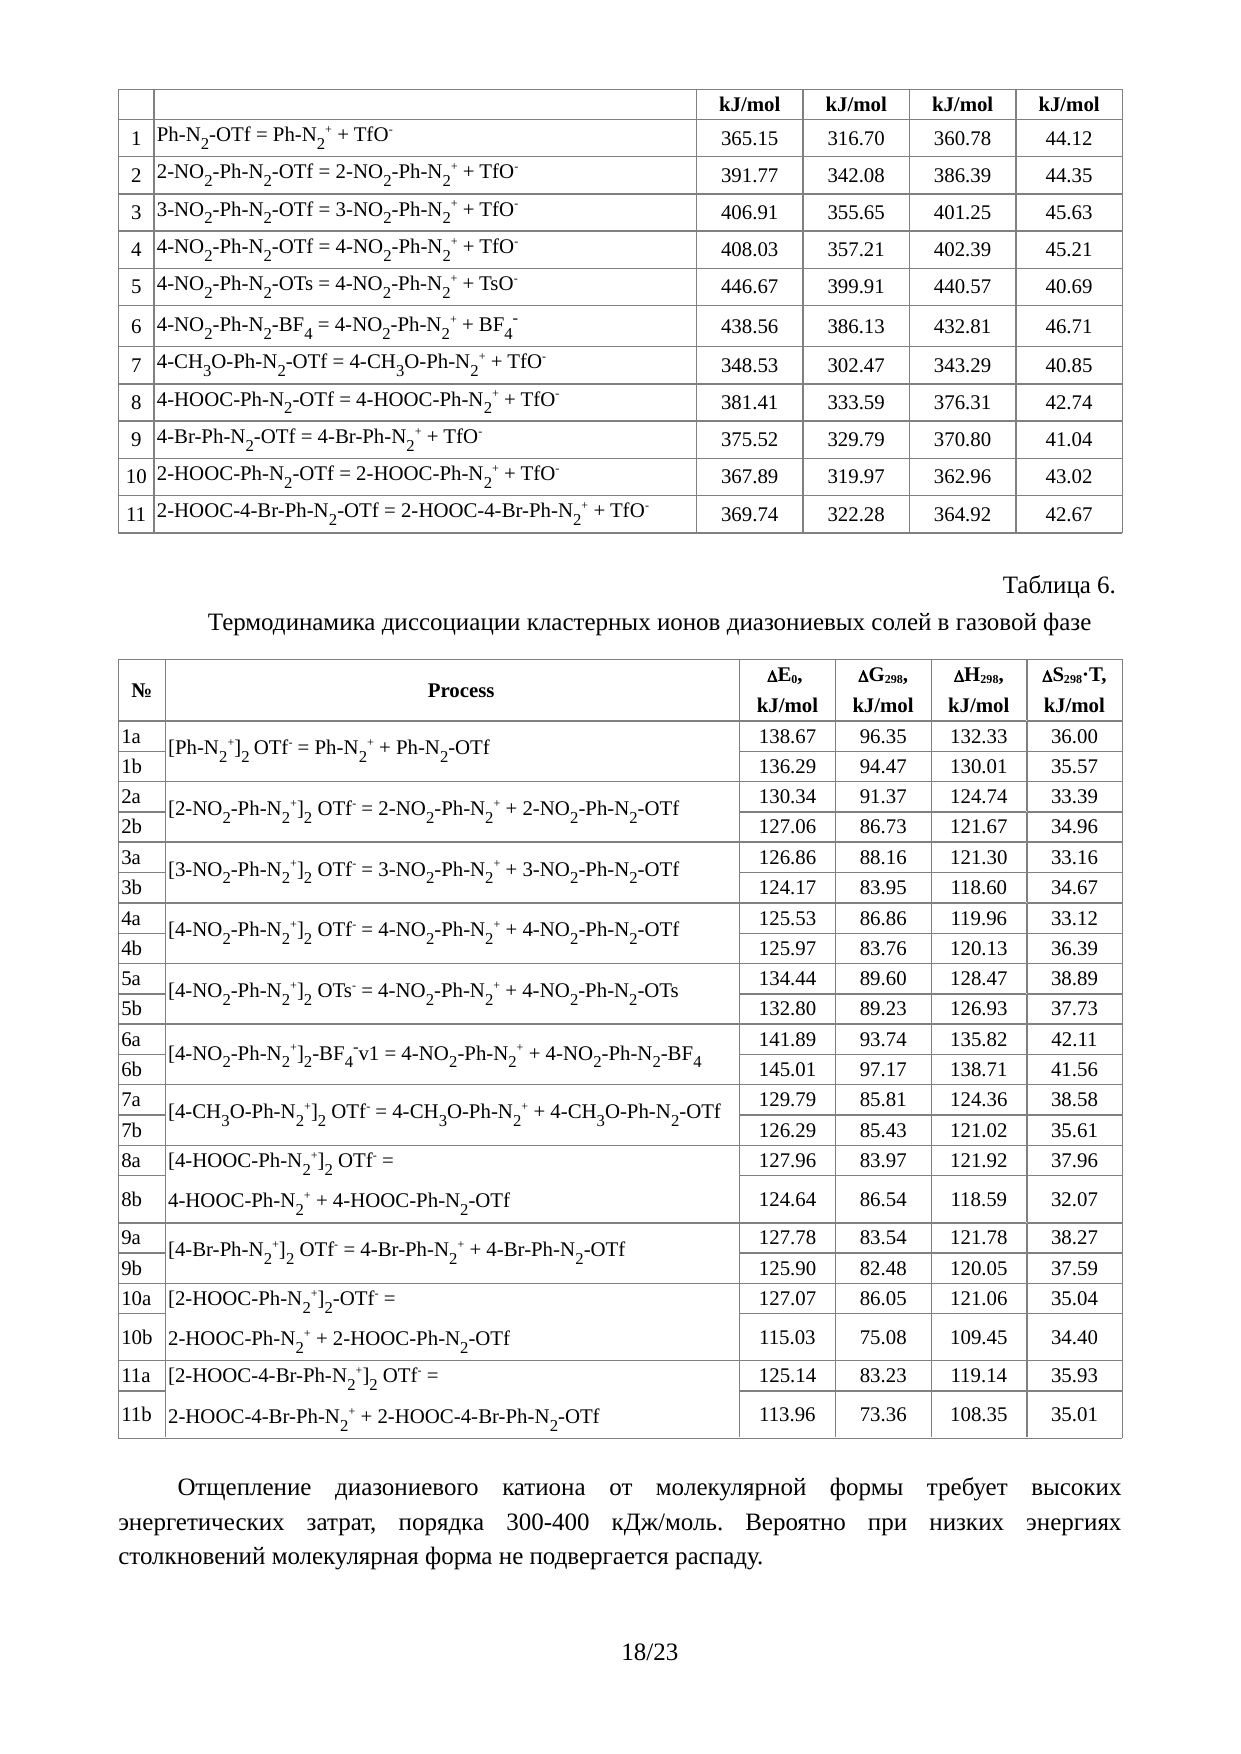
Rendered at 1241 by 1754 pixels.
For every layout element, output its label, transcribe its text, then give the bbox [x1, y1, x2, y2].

table_cell 5b [119, 995, 165, 1023]
table_cell 121.78 [932, 1224, 1026, 1252]
table_cell 43.02 [1017, 459, 1122, 495]
table_cell 44.35 [1017, 157, 1122, 193]
table_cell 406.91 [697, 195, 802, 230]
text Отщепление диазониевого катиона от молекулярной формы требует высоких энергетических затрат, порядка 300-400 кДж/моль. Вероятно при низких энергиях столкновений молекулярная форма не подвергается распаду. [118, 1472, 1122, 1570]
table_cell 6 [119, 306, 153, 346]
table_cell 4 [119, 232, 153, 268]
table_cell 401.25 [910, 195, 1015, 230]
table_cell 75.08 [836, 1314, 931, 1360]
table_cell 9 [119, 422, 153, 458]
table_cell 124.17 [740, 873, 835, 902]
table_cell 38.89 [1028, 964, 1122, 993]
table_cell 322.28 [804, 496, 909, 532]
table_cell 7 [119, 347, 153, 383]
table_cell 85.81 [836, 1085, 931, 1114]
table_cell 32.07 [1028, 1176, 1122, 1222]
table_cell 91.37 [836, 782, 931, 811]
table_cell 10b [119, 1314, 165, 1360]
table_cell [2-NO2-Ph-N2+]2 OTf- = 2-NO2-Ph-N2+ + 2-NO2-Ph-N2-OTf [166, 782, 739, 841]
table_cell 145.01 [740, 1055, 835, 1084]
table_cell 4-NO2-Ph-N2-BF4 = 4-NO2-Ph-N2+ + BF4- [155, 306, 696, 346]
table_cell 42.11 [1028, 1025, 1122, 1054]
table_cell 120.13 [932, 934, 1026, 963]
table_cell 369.74 [697, 496, 802, 532]
table_cell [4-NO2-Ph-N2+]2 OTf- = 4-NO2-Ph-N2+ + 4-NO2-Ph-N2-OTf [166, 904, 739, 963]
table_cell 440.57 [910, 269, 1015, 305]
table_cell 35.57 [1028, 752, 1122, 781]
table_cell 86.73 [836, 813, 931, 841]
table_cell 33.39 [1028, 782, 1122, 811]
table_cell 370.80 [910, 422, 1015, 458]
table_cell 3b [119, 873, 165, 902]
table_cell 364.92 [910, 496, 1015, 532]
table_cell 34.67 [1028, 873, 1122, 902]
table_cell 73.36 [836, 1392, 931, 1437]
table_cell 391.77 [697, 157, 802, 193]
table_cell 119.14 [932, 1361, 1026, 1390]
table_cell 97.17 [836, 1055, 931, 1084]
table_cell 402.39 [910, 232, 1015, 268]
table_cell 129.79 [740, 1085, 835, 1114]
table_cell 120.05 [932, 1254, 1026, 1283]
text Термодинамика диссоциации кластерных ионов диазониевых солей в газовой фазе [118, 607, 1122, 636]
table_cell 37.59 [1028, 1254, 1122, 1283]
table_cell 34.96 [1028, 813, 1122, 841]
table_cell [2-HOOC-Ph-N2+]2-OTf- = 2-HOOC-Ph-N2+ + 2-HOOC-Ph-N2-OTf [166, 1284, 739, 1360]
table_cell 89.60 [836, 964, 931, 993]
table_cell 44.12 [1017, 120, 1122, 156]
table_cell 124.64 [740, 1176, 835, 1222]
table_cell [Ph-N2+]2 OTf- = Ph-N2+ + Ph-N2-OTf [166, 722, 739, 781]
table_cell 438.56 [697, 306, 802, 346]
table_cell 357.21 [804, 232, 909, 268]
table_cell 2-NO2-Ph-N2-OTf = 2-NO2-Ph-N2+ + TfO- [155, 157, 696, 193]
table_cell 365.15 [697, 120, 802, 156]
table_cell 35.04 [1028, 1284, 1122, 1313]
table_cell 11 [119, 496, 153, 532]
table_cell 4b [119, 934, 165, 963]
table_cell 386.13 [804, 306, 909, 346]
table_cell 37.96 [1028, 1146, 1122, 1175]
table_cell 132.80 [740, 995, 835, 1023]
table_header kJ/mol [804, 90, 909, 119]
table_cell 1a [119, 722, 165, 751]
table_cell 34.40 [1028, 1314, 1122, 1360]
table_cell 130.34 [740, 782, 835, 811]
table_cell 45.63 [1017, 195, 1122, 230]
table_cell 2 [119, 157, 153, 193]
table_cell 127.06 [740, 813, 835, 841]
table_header kJ/mol [910, 90, 1015, 119]
table_cell [4-HOOC-Ph-N2+]2 OTf- = 4-HOOC-Ph-N2+ + 4-HOOC-Ph-N2-OTf [166, 1146, 739, 1222]
table_cell 127.07 [740, 1284, 835, 1313]
table_cell 41.04 [1017, 422, 1122, 458]
table_cell 4-CH3O-Ph-N2-OTf = 4-CH3O-Ph-N2+ + TfO- [155, 347, 696, 383]
table_cell 6b [119, 1055, 165, 1084]
table_cell 408.03 [697, 232, 802, 268]
table_cell 109.45 [932, 1314, 1026, 1360]
table_cell 127.78 [740, 1224, 835, 1252]
table_cell 83.23 [836, 1361, 931, 1390]
table_cell 8 [119, 385, 153, 420]
table_header kJ/mol [1017, 90, 1122, 119]
table_cell [4-Br-Ph-N2+]2 OTf- = 4-Br-Ph-N2+ + 4-Br-Ph-N2-OTf [166, 1224, 739, 1283]
table_cell [4-CH3O-Ph-N2+]2 OTf- = 4-CH3O-Ph-N2+ + 4-CH3O-Ph-N2-OTf [166, 1085, 739, 1144]
table_cell 83.95 [836, 873, 931, 902]
table_cell 2a [119, 782, 165, 811]
table_cell 355.65 [804, 195, 909, 230]
table_cell 4a [119, 904, 165, 932]
table_cell 41.56 [1028, 1055, 1122, 1084]
table_cell 1b [119, 752, 165, 781]
table_cell 33.16 [1028, 843, 1122, 872]
table_cell 40.69 [1017, 269, 1122, 305]
table_cell 11b [119, 1392, 165, 1437]
table_header [155, 90, 696, 119]
table_cell 119.96 [932, 904, 1026, 932]
table_cell 8b [119, 1176, 165, 1222]
table_cell 94.47 [836, 752, 931, 781]
table_cell 35.01 [1028, 1392, 1122, 1437]
table_cell 96.35 [836, 722, 931, 751]
table_header DH298, kJ/mol [932, 660, 1026, 720]
table_cell 124.36 [932, 1085, 1026, 1114]
table_cell 36.39 [1028, 934, 1122, 963]
table_cell 316.70 [804, 120, 909, 156]
table_cell 118.59 [932, 1176, 1026, 1222]
table_cell 141.89 [740, 1025, 835, 1054]
table_cell [2-HOOC-4-Br-Ph-N2+]2 OTf- = 2-HOOC-4-Br-Ph-N2+ + 2-HOOC-4-Br-Ph-N2-OTf [166, 1361, 739, 1437]
table_cell 2-HOOC-4-Br-Ph-N2-OTf = 2-HOOC-4-Br-Ph-N2+ + TfO- [155, 496, 696, 532]
table_cell 33.12 [1028, 904, 1122, 932]
table_cell 126.86 [740, 843, 835, 872]
table_cell 126.93 [932, 995, 1026, 1023]
table_header Process [166, 660, 739, 720]
table_header DE0, kJ/mol [740, 660, 835, 720]
table_cell 82.48 [836, 1254, 931, 1283]
table_cell 108.35 [932, 1392, 1026, 1437]
table_cell 381.41 [697, 385, 802, 420]
table_cell 37.73 [1028, 995, 1122, 1023]
table_cell 85.43 [836, 1116, 931, 1144]
table_cell 10a [119, 1284, 165, 1313]
table_cell 7a [119, 1085, 165, 1114]
table_cell 121.30 [932, 843, 1026, 872]
table_cell 10 [119, 459, 153, 495]
table_cell 399.91 [804, 269, 909, 305]
table_cell 125.14 [740, 1361, 835, 1390]
table_cell 4-HOOC-Ph-N2-OTf = 4-HOOC-Ph-N2+ + TfO- [155, 385, 696, 420]
table_cell Ph-N2-OTf = Ph-N2+ + TfO- [155, 120, 696, 156]
table_cell 36.00 [1028, 722, 1122, 751]
table_cell 46.71 [1017, 306, 1122, 346]
table_cell 302.47 [804, 347, 909, 383]
table_cell 127.96 [740, 1146, 835, 1175]
table_cell 88.16 [836, 843, 931, 872]
table_cell 375.52 [697, 422, 802, 458]
table_cell 3-NO2-Ph-N2-OTf = 3-NO2-Ph-N2+ + TfO- [155, 195, 696, 230]
table_cell [4-NO2-Ph-N2+]2-BF4-v1 = 4-NO2-Ph-N2+ + 4-NO2-Ph-N2-BF4 [166, 1025, 739, 1084]
table_cell 135.82 [932, 1025, 1026, 1054]
table_cell 40.85 [1017, 347, 1122, 383]
table_cell 121.67 [932, 813, 1026, 841]
table_cell 2-HOOC-Ph-N2-OTf = 2-HOOC-Ph-N2+ + TfO- [155, 459, 696, 495]
table_cell 89.23 [836, 995, 931, 1023]
table_cell 376.31 [910, 385, 1015, 420]
table_cell 115.03 [740, 1314, 835, 1360]
table_cell 343.29 [910, 347, 1015, 383]
table_header № [119, 660, 165, 720]
table_cell 3a [119, 843, 165, 872]
table_cell 329.79 [804, 422, 909, 458]
table_cell 1 [119, 120, 153, 156]
table_cell 121.92 [932, 1146, 1026, 1175]
table_cell 86.05 [836, 1284, 931, 1313]
table_cell 38.58 [1028, 1085, 1122, 1114]
table_header DG298, kJ/mol [836, 660, 931, 720]
table_cell 7b [119, 1116, 165, 1144]
table_header [119, 90, 153, 119]
table_cell 93.74 [836, 1025, 931, 1054]
table_cell 446.67 [697, 269, 802, 305]
table_header kJ/mol [697, 90, 802, 119]
table_cell 4-NO2-Ph-N2-OTs = 4-NO2-Ph-N2+ + TsO- [155, 269, 696, 305]
table_cell 342.08 [804, 157, 909, 193]
table_cell 126.29 [740, 1116, 835, 1144]
table_cell 333.59 [804, 385, 909, 420]
table_cell 38.27 [1028, 1224, 1122, 1252]
table_cell 125.53 [740, 904, 835, 932]
table_cell 360.78 [910, 120, 1015, 156]
table_cell 367.89 [697, 459, 802, 495]
table_cell 124.74 [932, 782, 1026, 811]
table_cell 42.74 [1017, 385, 1122, 420]
table_cell 128.47 [932, 964, 1026, 993]
table_cell 132.33 [932, 722, 1026, 751]
table_cell 45.21 [1017, 232, 1122, 268]
text Таблица 6. [118, 570, 1122, 598]
table_cell 121.02 [932, 1116, 1026, 1144]
table_cell 6a [119, 1025, 165, 1054]
table_cell 138.67 [740, 722, 835, 751]
table_cell 83.76 [836, 934, 931, 963]
table_cell 35.93 [1028, 1361, 1122, 1390]
table_cell 125.90 [740, 1254, 835, 1283]
table_cell 42.67 [1017, 496, 1122, 532]
table_cell 386.39 [910, 157, 1015, 193]
table_cell 86.54 [836, 1176, 931, 1222]
table_cell 2b [119, 813, 165, 841]
table_cell 8a [119, 1146, 165, 1175]
table_cell 432.81 [910, 306, 1015, 346]
table_cell 35.61 [1028, 1116, 1122, 1144]
table_cell 136.29 [740, 752, 835, 781]
table_header DS298·T, kJ/mol [1028, 660, 1122, 720]
table_cell [4-NO2-Ph-N2+]2 OTs- = 4-NO2-Ph-N2+ + 4-NO2-Ph-N2-OTs [166, 964, 739, 1023]
table_cell 121.06 [932, 1284, 1026, 1313]
table_cell 5 [119, 269, 153, 305]
table_cell [3-NO2-Ph-N2+]2 OTf- = 3-NO2-Ph-N2+ + 3-NO2-Ph-N2-OTf [166, 843, 739, 902]
table_cell 83.54 [836, 1224, 931, 1252]
table_cell 9a [119, 1224, 165, 1252]
table_cell 362.96 [910, 459, 1015, 495]
table_cell 11a [119, 1361, 165, 1390]
table_cell 4-Br-Ph-N2-OTf = 4-Br-Ph-N2+ + TfO- [155, 422, 696, 458]
table_cell 138.71 [932, 1055, 1026, 1084]
table_cell 83.97 [836, 1146, 931, 1175]
table_cell 9b [119, 1254, 165, 1283]
table_cell 319.97 [804, 459, 909, 495]
table_cell 134.44 [740, 964, 835, 993]
table_cell 113.96 [740, 1392, 835, 1437]
table_cell 86.86 [836, 904, 931, 932]
table_cell 4-NO2-Ph-N2-OTf = 4-NO2-Ph-N2+ + TfO- [155, 232, 696, 268]
table_cell 348.53 [697, 347, 802, 383]
table_cell 5a [119, 964, 165, 993]
table_cell 130.01 [932, 752, 1026, 781]
table_cell 3 [119, 195, 153, 230]
table_cell 118.60 [932, 873, 1026, 902]
table_cell 125.97 [740, 934, 835, 963]
